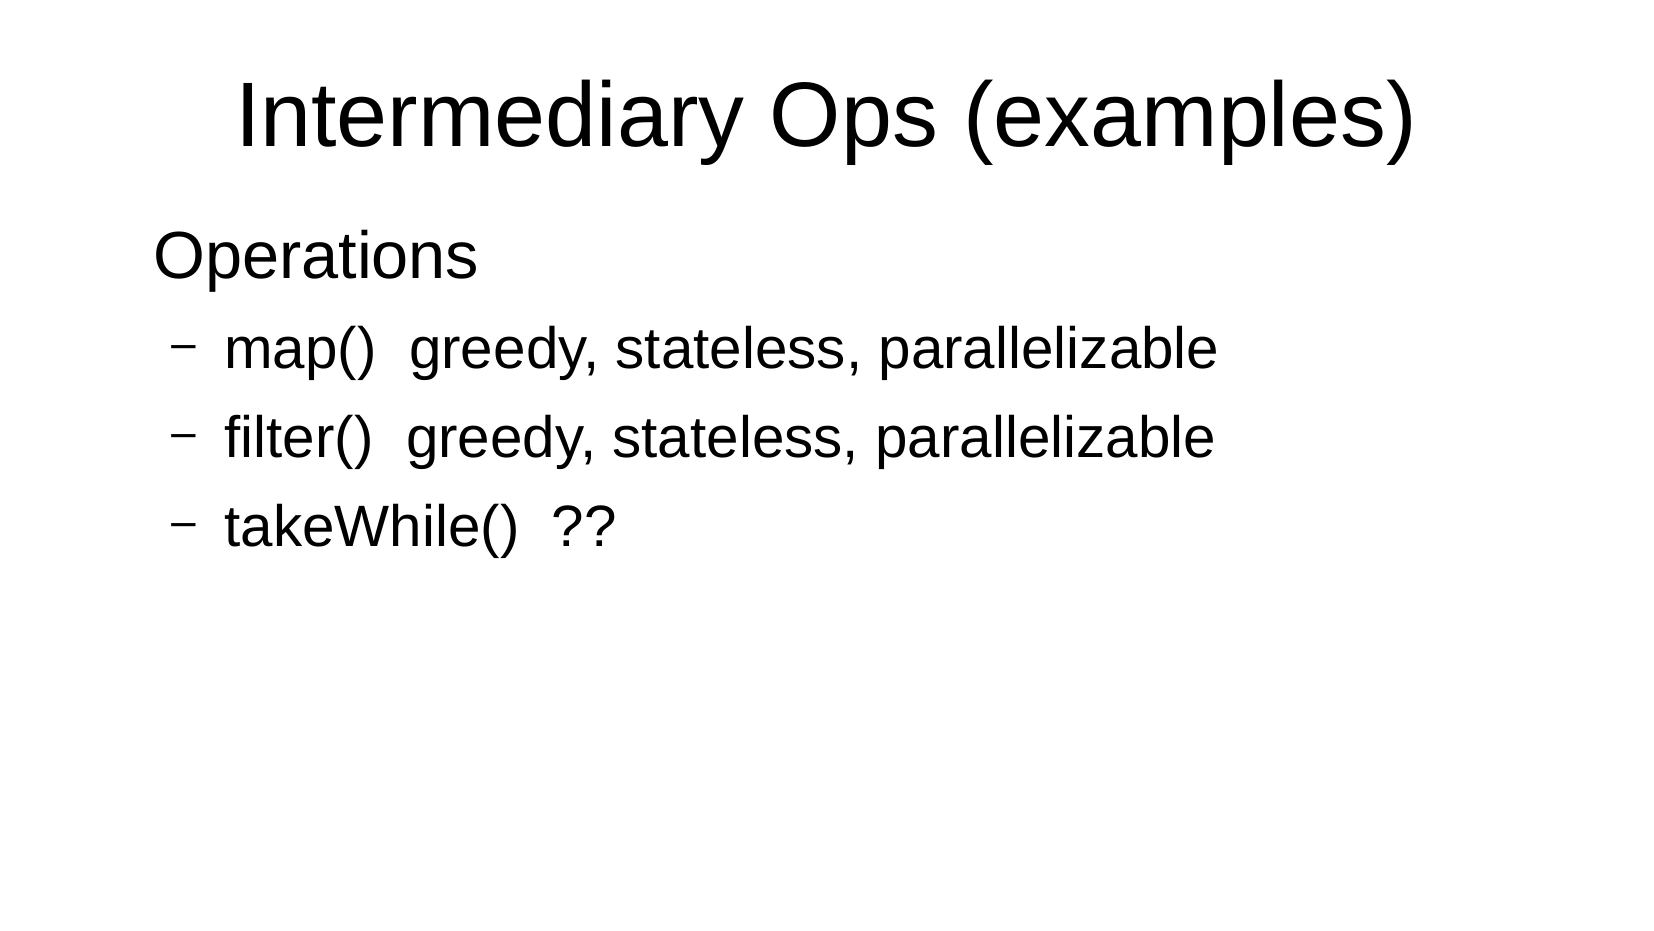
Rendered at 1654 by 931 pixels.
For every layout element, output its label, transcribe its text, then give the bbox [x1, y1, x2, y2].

title Intermediary Ops (examples) [82, 37, 1571, 193]
list Operations map() greedy, stateless, parallelizable filter() greedy, stateless, parallelizable takeWhile() ?? [82, 217, 1571, 758]
